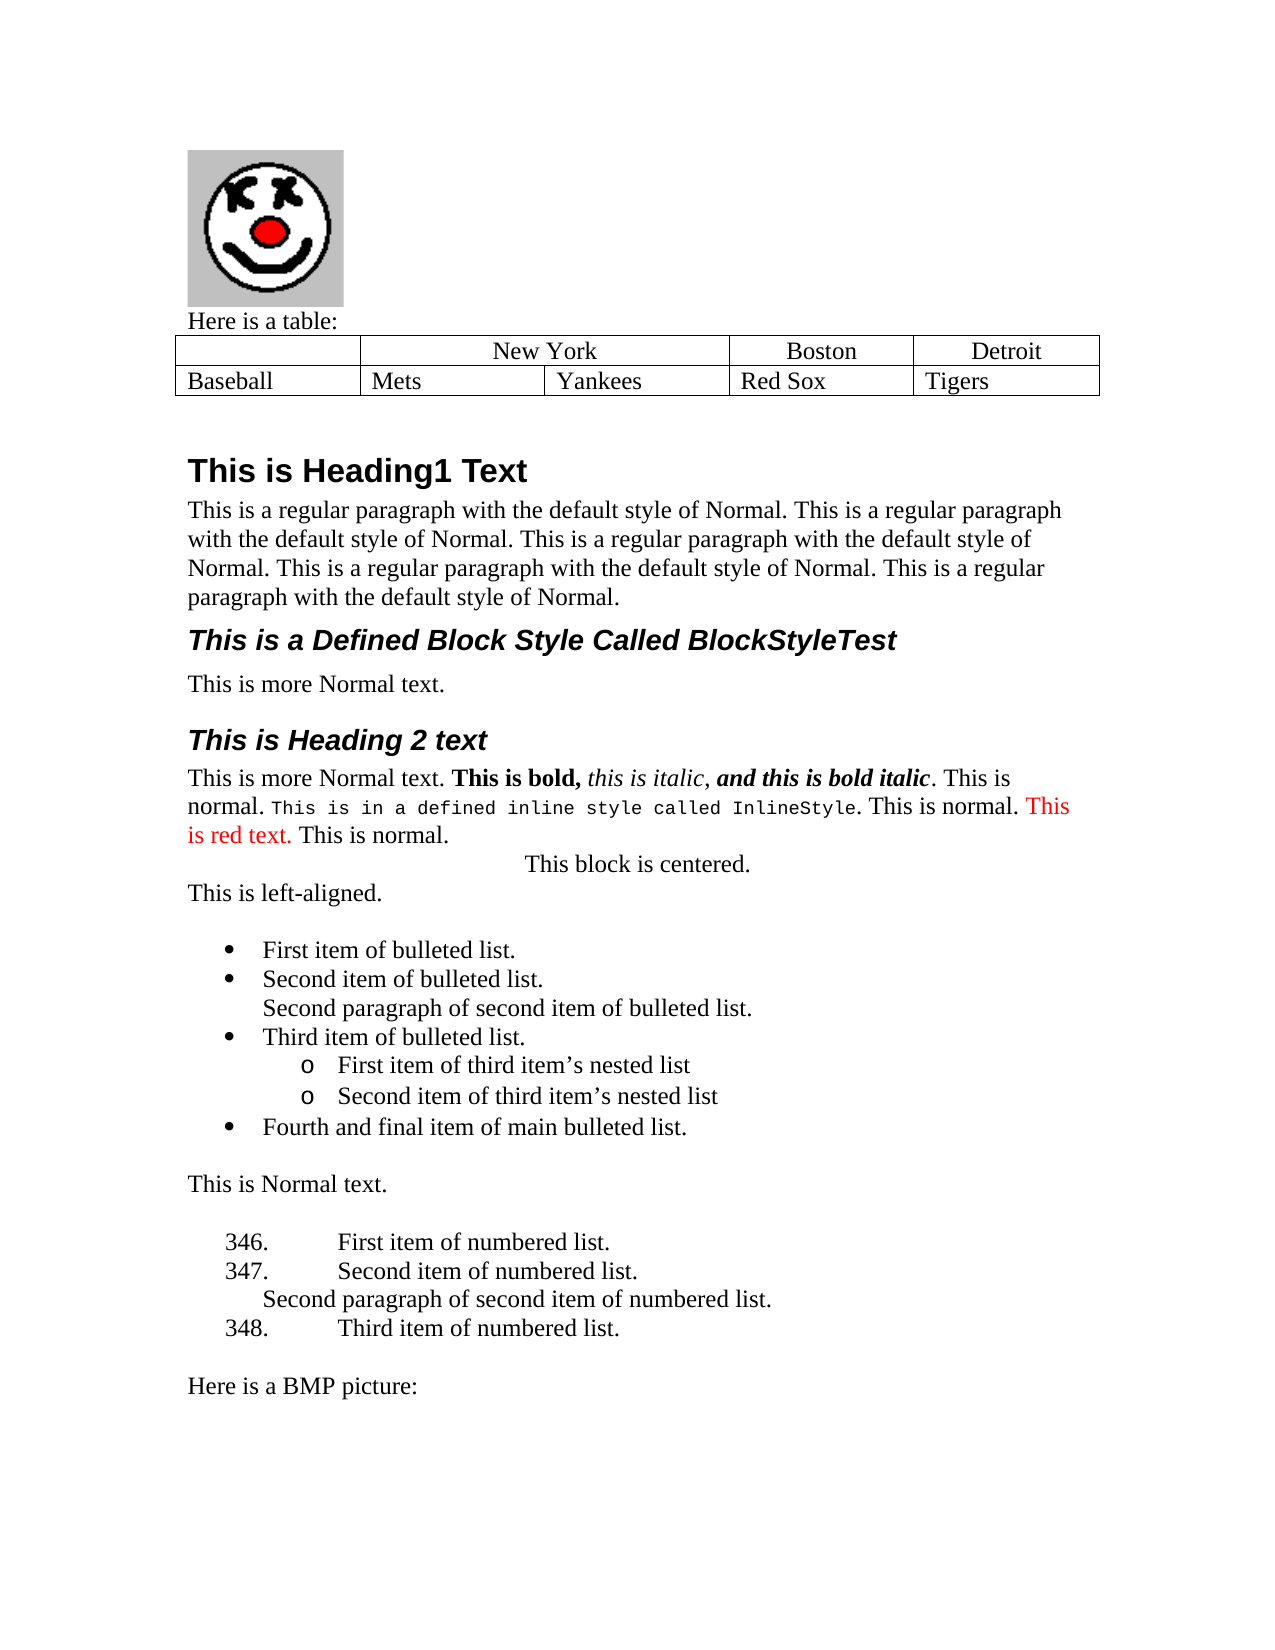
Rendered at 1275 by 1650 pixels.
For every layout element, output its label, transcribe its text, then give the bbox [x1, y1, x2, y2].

table_cell Mets [361, 366, 544, 394]
list Second item of third item’s nested list [300, 1081, 1087, 1112]
table_cell Tigers [914, 366, 1099, 394]
table_header Detroit [914, 336, 1099, 365]
subtitle This is Heading 2 text [187, 723, 1087, 756]
table_cell Yankees [545, 366, 729, 394]
list Second item of numbered list. [225, 1256, 1087, 1284]
list First item of numbered list. [225, 1227, 1087, 1256]
text Second paragraph of second item of numbered list. [262, 1284, 1087, 1313]
text This is a Defined Block Style Called BlockStyleTest [187, 623, 1087, 657]
text This is left-aligned. [187, 878, 1087, 907]
table_cell Baseball [176, 366, 360, 394]
list Third item of numbered list. [225, 1313, 1087, 1342]
table_header Boston [730, 336, 913, 365]
text This block is centered. [187, 849, 1087, 878]
table_cell Red Sox [730, 366, 913, 394]
text Here is a BMP picture: [187, 1371, 1087, 1399]
text This is Normal text. [187, 1169, 1087, 1198]
table_header New York [361, 336, 729, 365]
list Second item of bulleted list. [225, 964, 1087, 993]
text This is more Normal text. [187, 669, 1087, 698]
list Fourth and final item of main bulleted list. [225, 1112, 1087, 1141]
text Second paragraph of second item of bulleted list. [262, 993, 1087, 1022]
subtitle This is Heading1 Text [187, 451, 1087, 489]
table_header [176, 336, 360, 365]
list First item of third item’s nested list [300, 1050, 1087, 1081]
list Third item of bulleted list. [225, 1022, 1087, 1050]
picture [187, 150, 344, 307]
text This is a regular paragraph with the default style of Normal. This is a regular paragraph with the default style of Normal. This is a regular paragraph with the default style of Normal. This is a regular paragraph with the default style of Normal. This is a regular paragraph with the default style of Normal. [187, 496, 1087, 611]
text This is more Normal text. This is bold, this is italic, and this is bold italic. This is normal. This is in a defined inline style called InlineStyle. This is normal. This is red text. This is normal. [187, 763, 1087, 849]
text Here is a table: [187, 306, 1087, 335]
list First item of bulleted list. [225, 935, 1087, 964]
